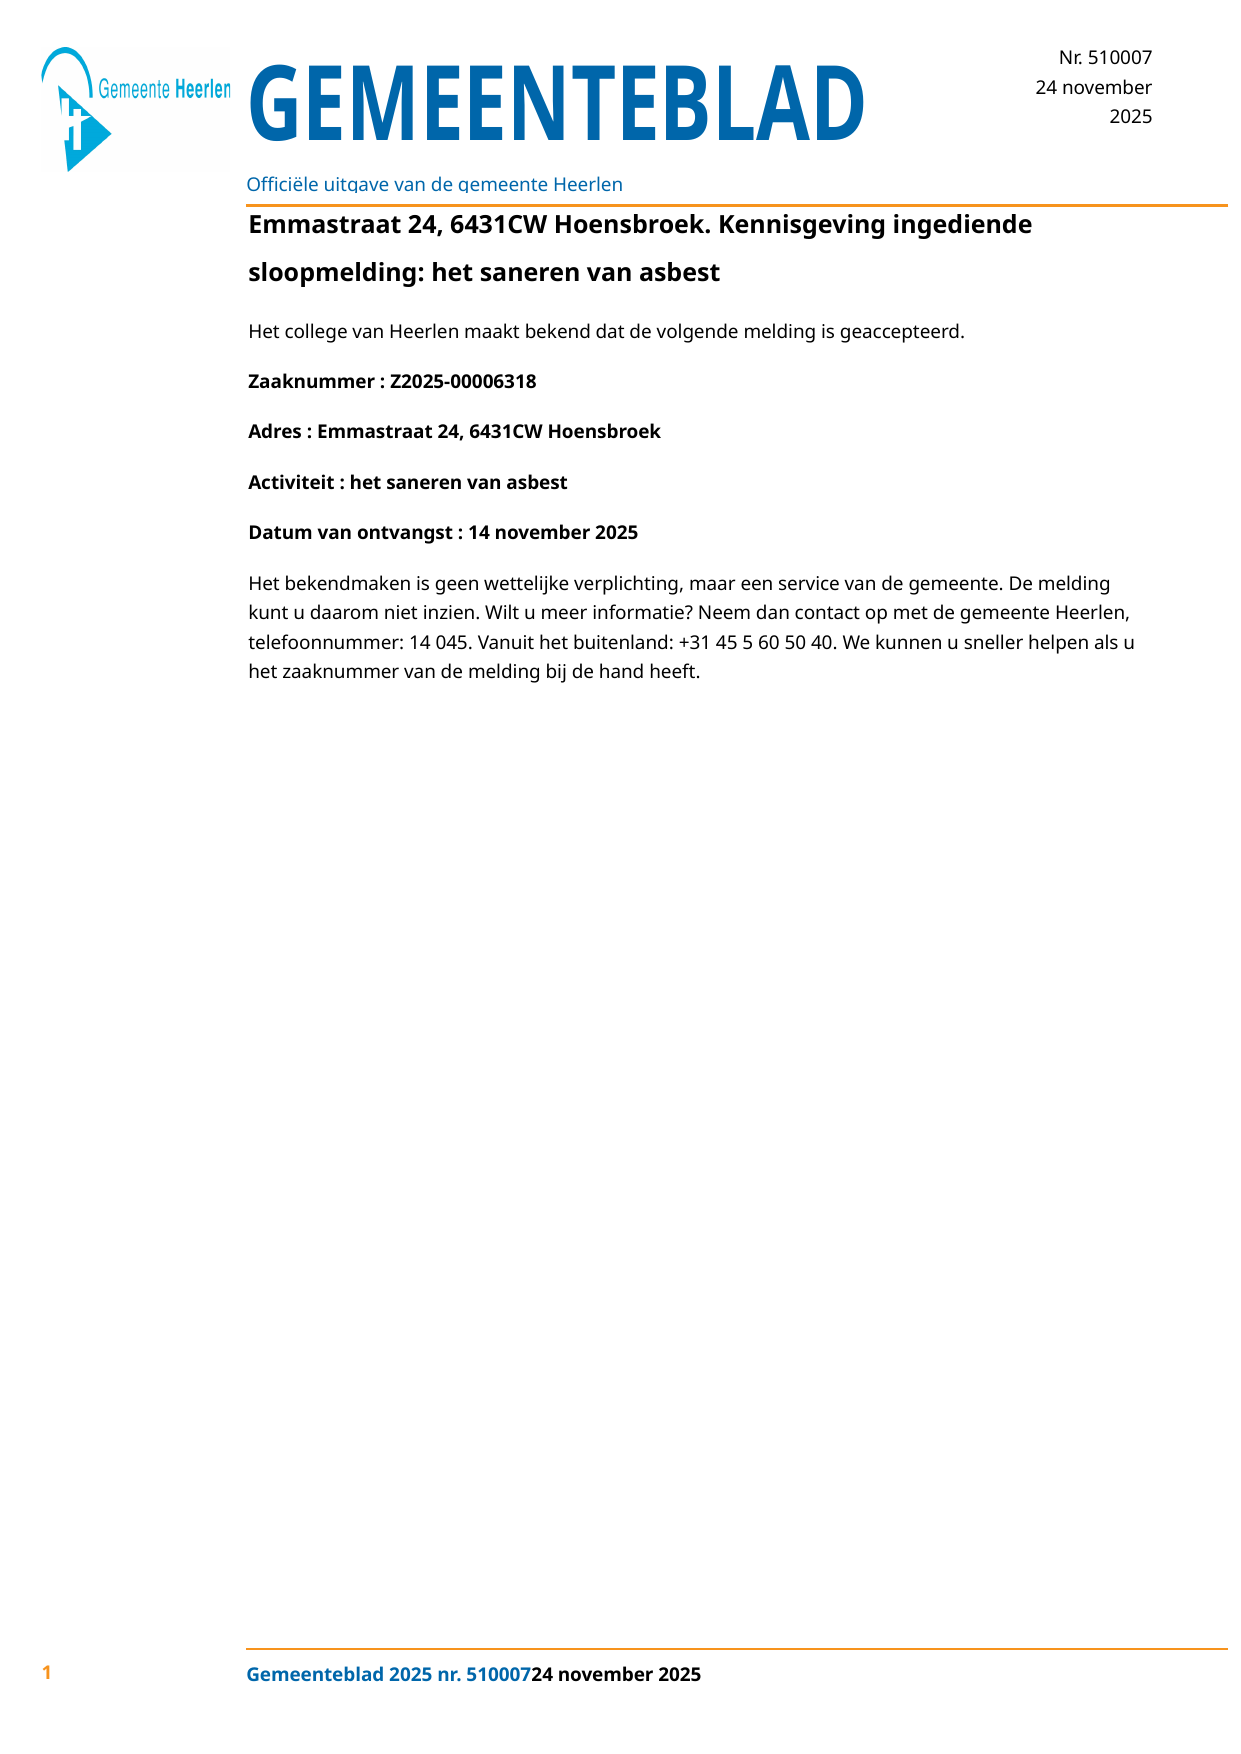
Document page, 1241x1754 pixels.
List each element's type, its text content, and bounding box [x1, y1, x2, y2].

text Emmastraat 24, 6431CW Hoensbroek. Kennisgeving ingediende sloopmelding: het saneren van asbest [248, 207, 1152, 288]
text Datum van ontvangst : 14 november 2025 [248, 519, 1152, 545]
text Adres : Emmastraat 24, 6431CW Hoensbroek [248, 419, 1152, 444]
picture [41, 47, 59, 70]
text Activiteit : het saneren van asbest [248, 469, 1152, 495]
text Het college van Heerlen maakt bekend dat de volgende melding is geaccepteerd. [248, 318, 1152, 344]
text Het bekendmaken is geen wettelijke verplichting, maar een service van de gemeente. De melding kunt u daarom niet inzien. Wilt u meer informatie? Neem dan contact op met de gemeente Heerlen, telefoonnummer: 14 045. Vanuit het buitenland: +31 45 5 60 50 40. We kunnen u sneller helpen als u het zaaknummer van de melding bij de hand heeft. [248, 570, 1152, 684]
picture [41, 47, 231, 172]
text Zaaknummer : Z2025-00006318 [248, 368, 1152, 394]
